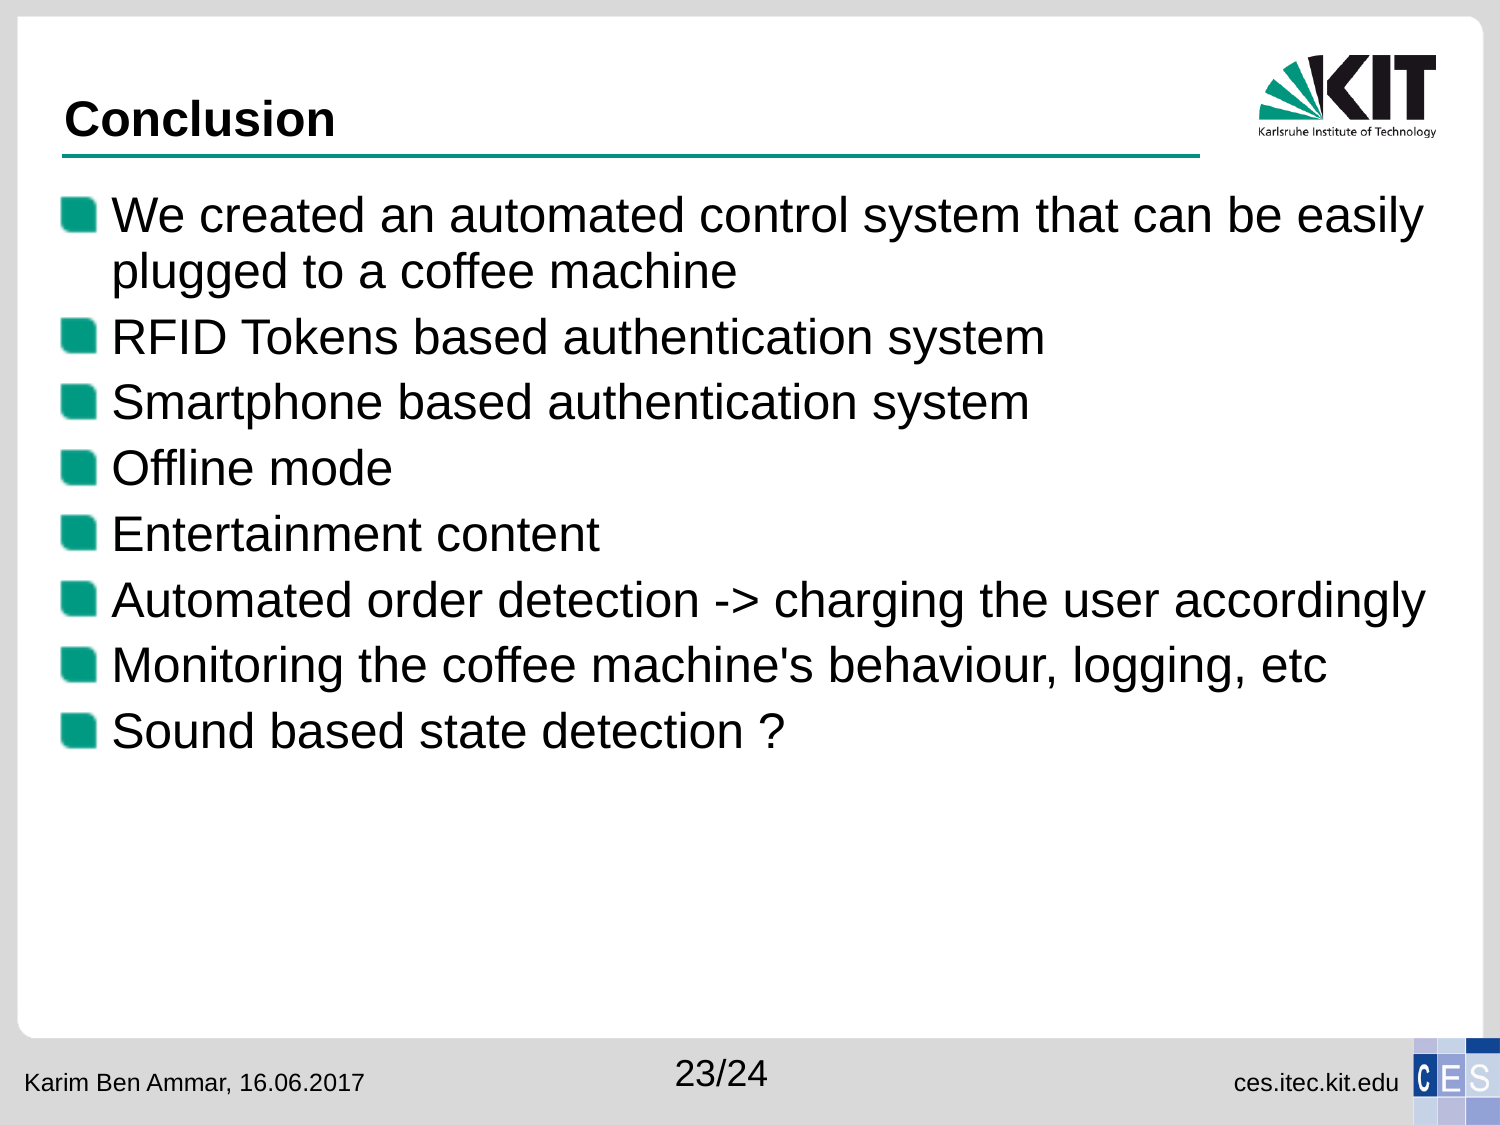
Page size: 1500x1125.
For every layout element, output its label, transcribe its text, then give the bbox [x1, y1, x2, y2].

text_box 23/24 [659, 1045, 783, 1117]
text_box We created an automated control system that can be easily plugged to a coffee machine RFID Tokens based authentication system Smartphone based authentication system Offline mode Entertainment content Automated order detection -> charging the user accordingly Monitoring the coffee machine's behaviour, logging, etc Sound based state detection ? [45, 179, 1456, 1021]
title Conclusion [64, 54, 1198, 147]
picture [0, 0, 1500, 1125]
